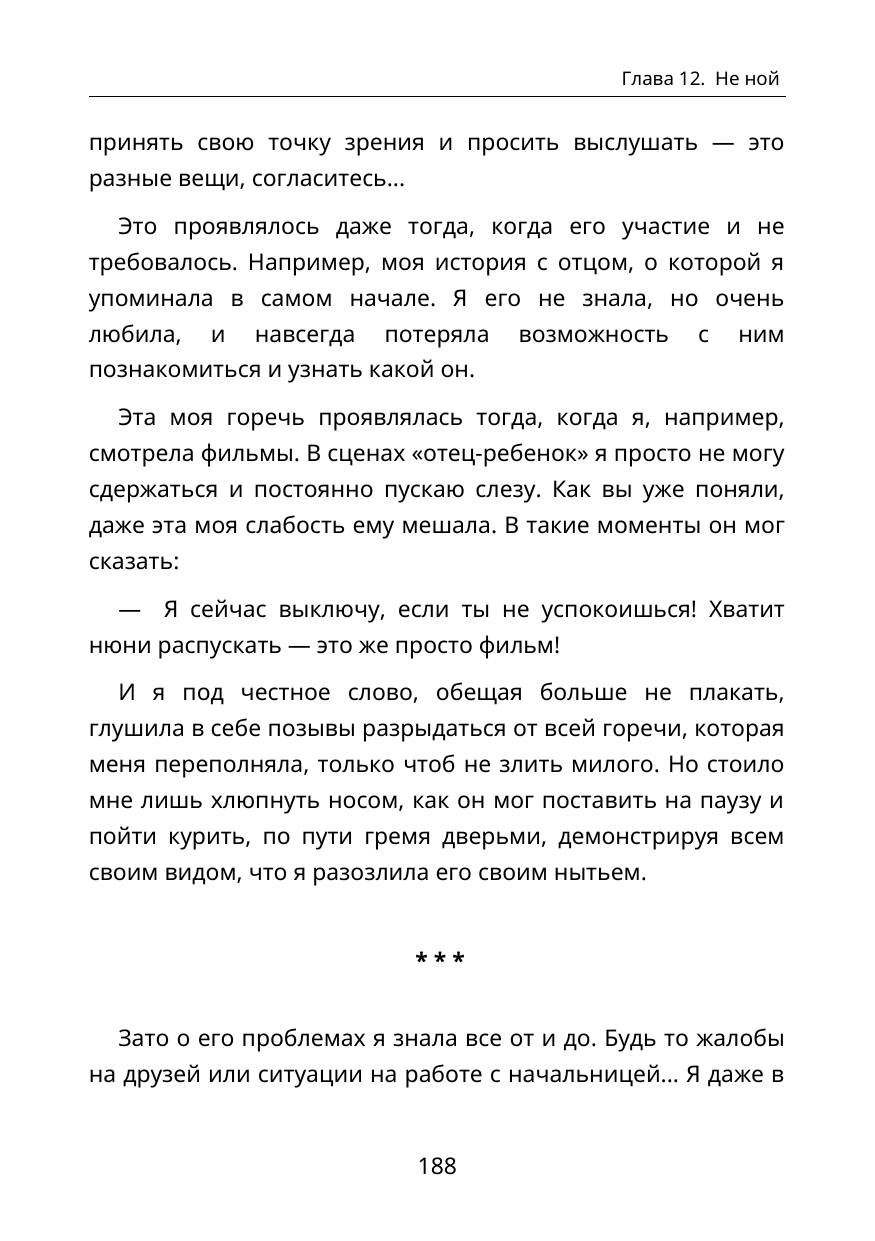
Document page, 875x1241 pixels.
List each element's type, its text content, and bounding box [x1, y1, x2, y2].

text принять свою точку зрения и просить выслушать — это разные вещи, согласитесь... [88, 126, 786, 193]
text Это проявлялось даже тогда, когда его участие и не требовалось. Например, моя история с отцом, о которой я упоминала в самом начале. Я его не знала, но очень любила, и навсегда потеряла возможность с ним познакомиться и узнать какой он. [88, 210, 786, 385]
text И я под честное слово, обещая больше не плакать, глушила в себе позывы разрыдаться от всей горечи, которая меня переполняла, только чтоб не злить милого. Но стоило мне лишь хлюпнуть носом, как он мог поставить на паузу и пойти курить, по пути гремя дверьми, демонстрируя всем своим видом, что я разозлила его своим нытьем. [88, 676, 786, 887]
list Я сейчас выключу, если ты не успокоишься! Хватит нюни распускать — это же просто фильм! [88, 593, 786, 660]
text Зато о его проблемах я знала все от и до. Будь то жалобы на друзей или ситуации на работе с начальницей... Я даже в [88, 1022, 786, 1089]
text Эта моя горечь проявлялась тогда, когда я, например, смотрела фильмы. В сценах «отец-ребенок» я просто не могу сдержаться и постоянно пускаю слезу. Как вы уже поняли, даже эта моя слабость ему мешала. В такие моменты он мог сказать: [88, 401, 786, 576]
subtitle * * * [88, 945, 786, 976]
